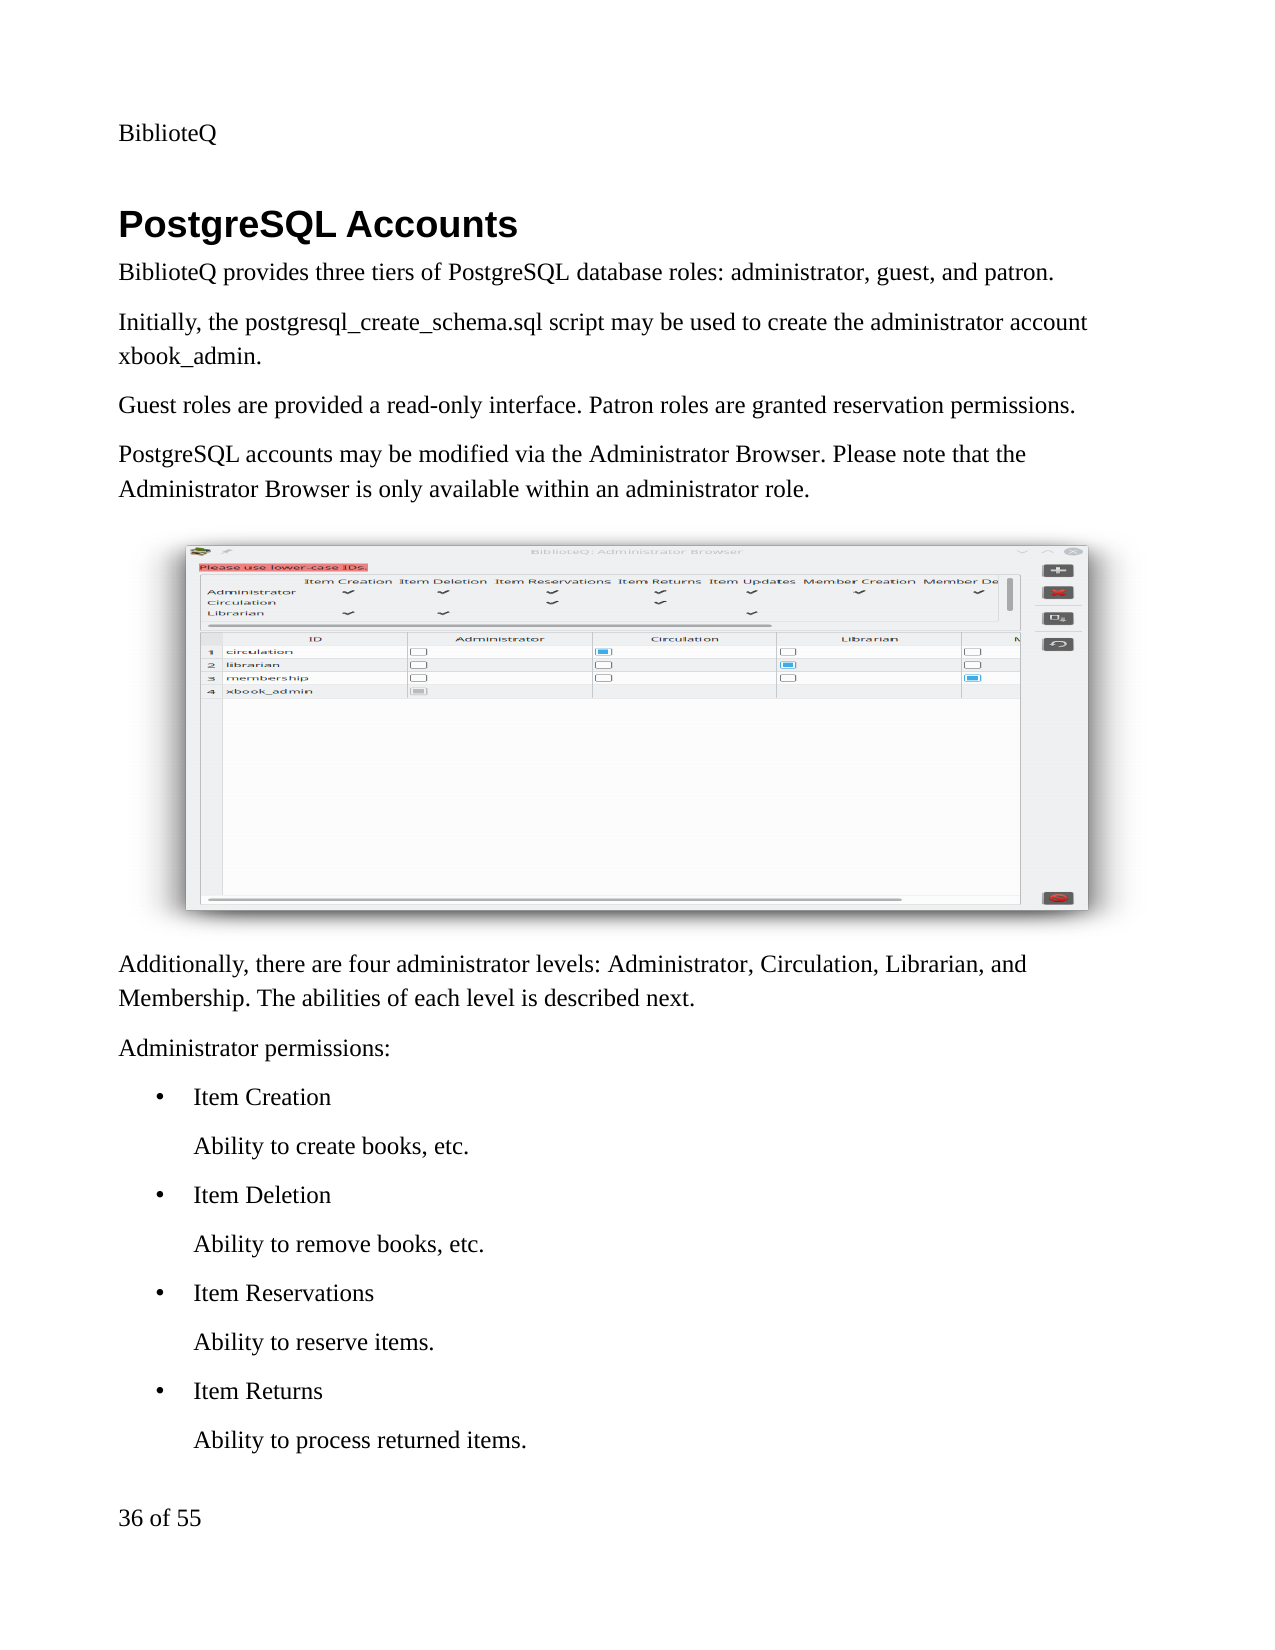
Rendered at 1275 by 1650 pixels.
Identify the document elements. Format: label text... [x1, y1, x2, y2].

list Item Creation [156, 1082, 1157, 1110]
list Item Reservations [156, 1278, 1157, 1307]
picture [118, 522, 1157, 944]
list Item Deletion [156, 1180, 1157, 1208]
list Ability to reserve items. [156, 1327, 1157, 1356]
text Guest roles are provided a read-only interface. Patron roles are granted reservation permissions. [118, 390, 1157, 419]
text Initially, the postgresql_create_schema.sql script may be used to create the administrator account xbook_admin. [118, 307, 1157, 370]
list Ability to remove books, etc. [156, 1229, 1157, 1258]
text Additionally, there are four administrator levels: Administrator, Circulation, Librarian, and Membership. The abilities of each level is described next. [118, 944, 1157, 1012]
list Ability to create books, etc. [156, 1131, 1157, 1159]
list Item Returns [156, 1376, 1157, 1405]
subtitle PostgreSQL Accounts [118, 201, 1157, 245]
text BiblioteQ provides three tiers of PostgreSQL database roles: administrator, guest, and patron. [118, 257, 1157, 286]
list Ability to process returned items. [156, 1425, 1157, 1454]
text PostgreSQL accounts may be modified via the Administrator Browser. Please note that the Administrator Browser is only available within an administrator role. [118, 439, 1157, 502]
text Administrator permissions: [118, 1033, 1157, 1061]
